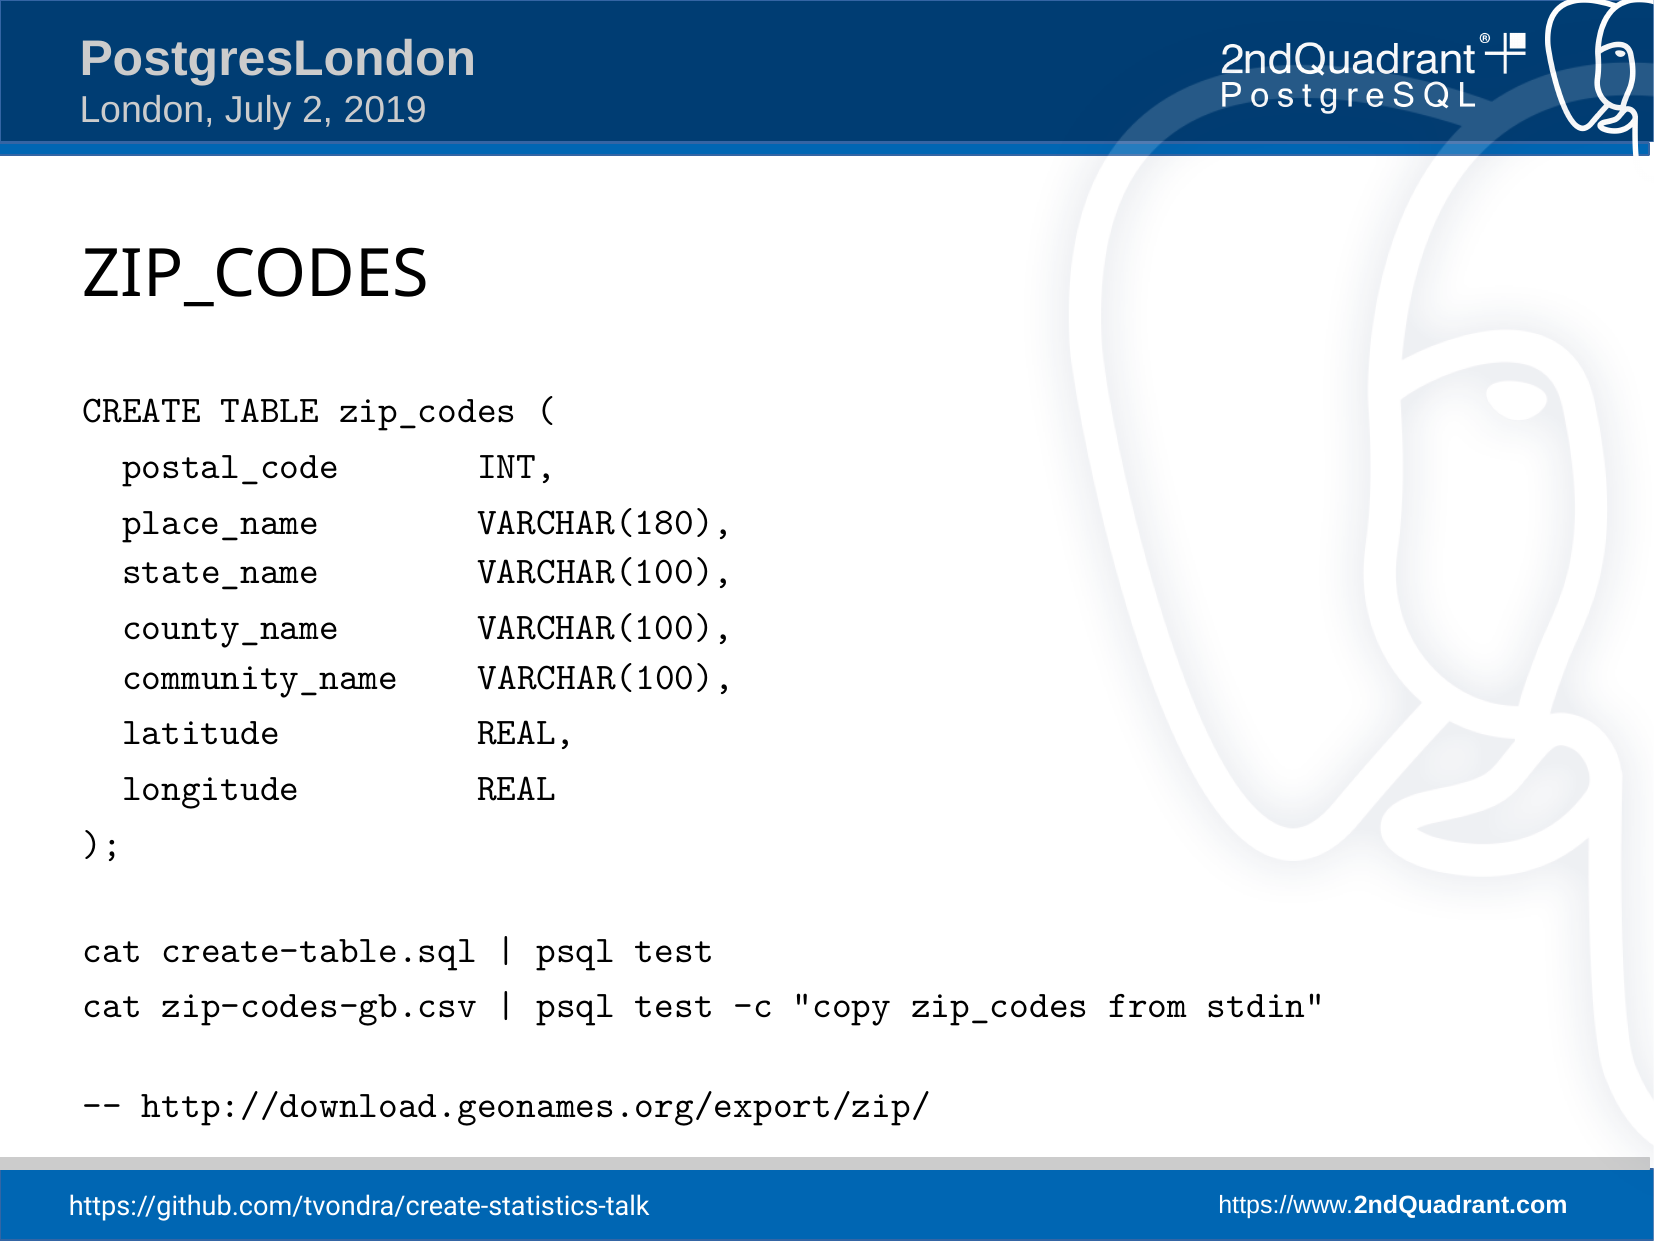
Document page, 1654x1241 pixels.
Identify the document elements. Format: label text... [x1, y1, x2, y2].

picture [778, 1104, 788, 1115]
list CREATE TABLE zip_codes ( postal_code INT, place_name VARCHAR(180), state_name VARCHAR(100), county_name VARCHAR(100), community_name VARCHAR(100), latitude REAL, longitude REAL ); cat create-table.sql | psql test cat zip-codes-gb.csv | psql test -c "copy zip_codes from stdin" -- http://download.geonames.org/export/zip/ [82, 384, 1571, 1104]
picture [639, 1104, 649, 1115]
picture [679, 1104, 686, 1110]
picture [897, 1104, 907, 1115]
title ZIP_CODES [82, 167, 1571, 375]
picture [759, 1104, 769, 1115]
picture [677, 1117, 690, 1123]
picture [632, 0, 1654, 1241]
picture [718, 1104, 728, 1108]
